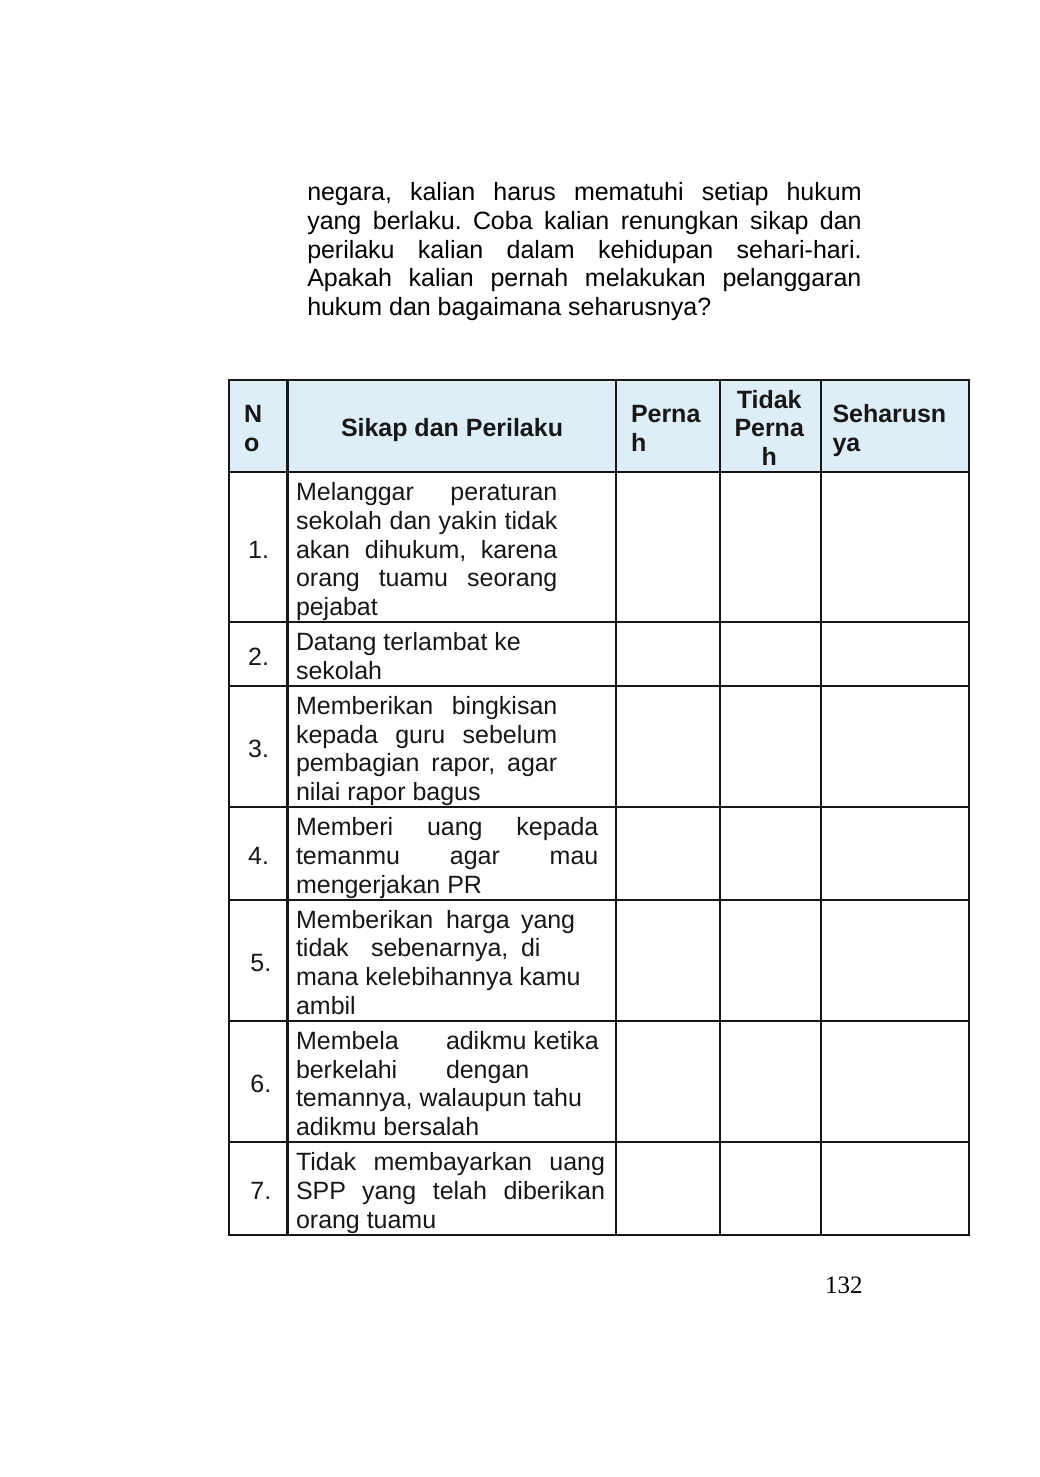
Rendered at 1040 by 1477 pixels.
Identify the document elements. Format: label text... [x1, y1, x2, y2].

table_header Tidak Pernah [721, 381, 820, 471]
table_cell [721, 473, 820, 621]
table_cell [617, 901, 719, 1020]
table_cell [822, 473, 968, 621]
table_cell [822, 808, 968, 898]
table_header No [230, 381, 286, 471]
table_cell [721, 901, 820, 1020]
table_cell [721, 1022, 820, 1141]
table_cell 7. [230, 1143, 286, 1233]
table_cell 4. [230, 808, 286, 898]
table_cell [721, 1143, 820, 1233]
table_cell [617, 808, 719, 898]
table_cell 6. [230, 1022, 286, 1141]
table_cell [822, 901, 968, 1020]
table_cell [617, 687, 719, 806]
table_cell Tidak membayarkan uang SPP yang telah diberikan orang tuamu [289, 1143, 615, 1233]
table_header Seharusnya [822, 381, 968, 471]
table_cell 5. [230, 901, 286, 1020]
table_cell [617, 1143, 719, 1233]
table_cell 1. [230, 473, 286, 621]
table_cell [617, 623, 719, 685]
table_cell Datang terlambat ke sekolah [289, 623, 615, 685]
table_cell [822, 687, 968, 806]
table_cell [617, 1022, 719, 1141]
table_cell [822, 1022, 968, 1141]
table_cell Memberi uang kepada temanmu agar mau mengerjakan PR [289, 808, 615, 898]
table_cell [822, 623, 968, 685]
text negara, kalian harus mematuhi setiap hukum yang berlaku. Coba kalian renungkan sikap dan perilaku kalian dalam kehidupan sehari-hari. Apakah kalian pernah melakukan pelanggaran hukum dan bagaimana seharusnya? [307, 177, 862, 321]
table_cell [721, 808, 820, 898]
table_cell Melanggar peraturan sekolah dan yakin tidak akan dihukum, karena orang tuamu seorang pejabat [289, 473, 615, 621]
table_cell [617, 473, 719, 621]
table_cell Memberikan harga yang tidak sebenarnya, di mana kelebihannya kamu ambil [289, 901, 615, 1020]
table_header Sikap dan Perilaku [289, 381, 615, 471]
table_cell 3. [230, 687, 286, 806]
table_cell [721, 623, 820, 685]
table_header Pernah [617, 381, 719, 471]
table_cell [721, 687, 820, 806]
table_cell Memberikan bingkisan kepada guru sebelum pembagian rapor, agar nilai rapor bagus [289, 687, 615, 806]
table_cell [822, 1143, 968, 1233]
table_cell Membela adikmu ketika berkelahi dengan temannya, walaupun tahu adikmu bersalah [289, 1022, 615, 1141]
table_cell 2. [230, 623, 286, 685]
